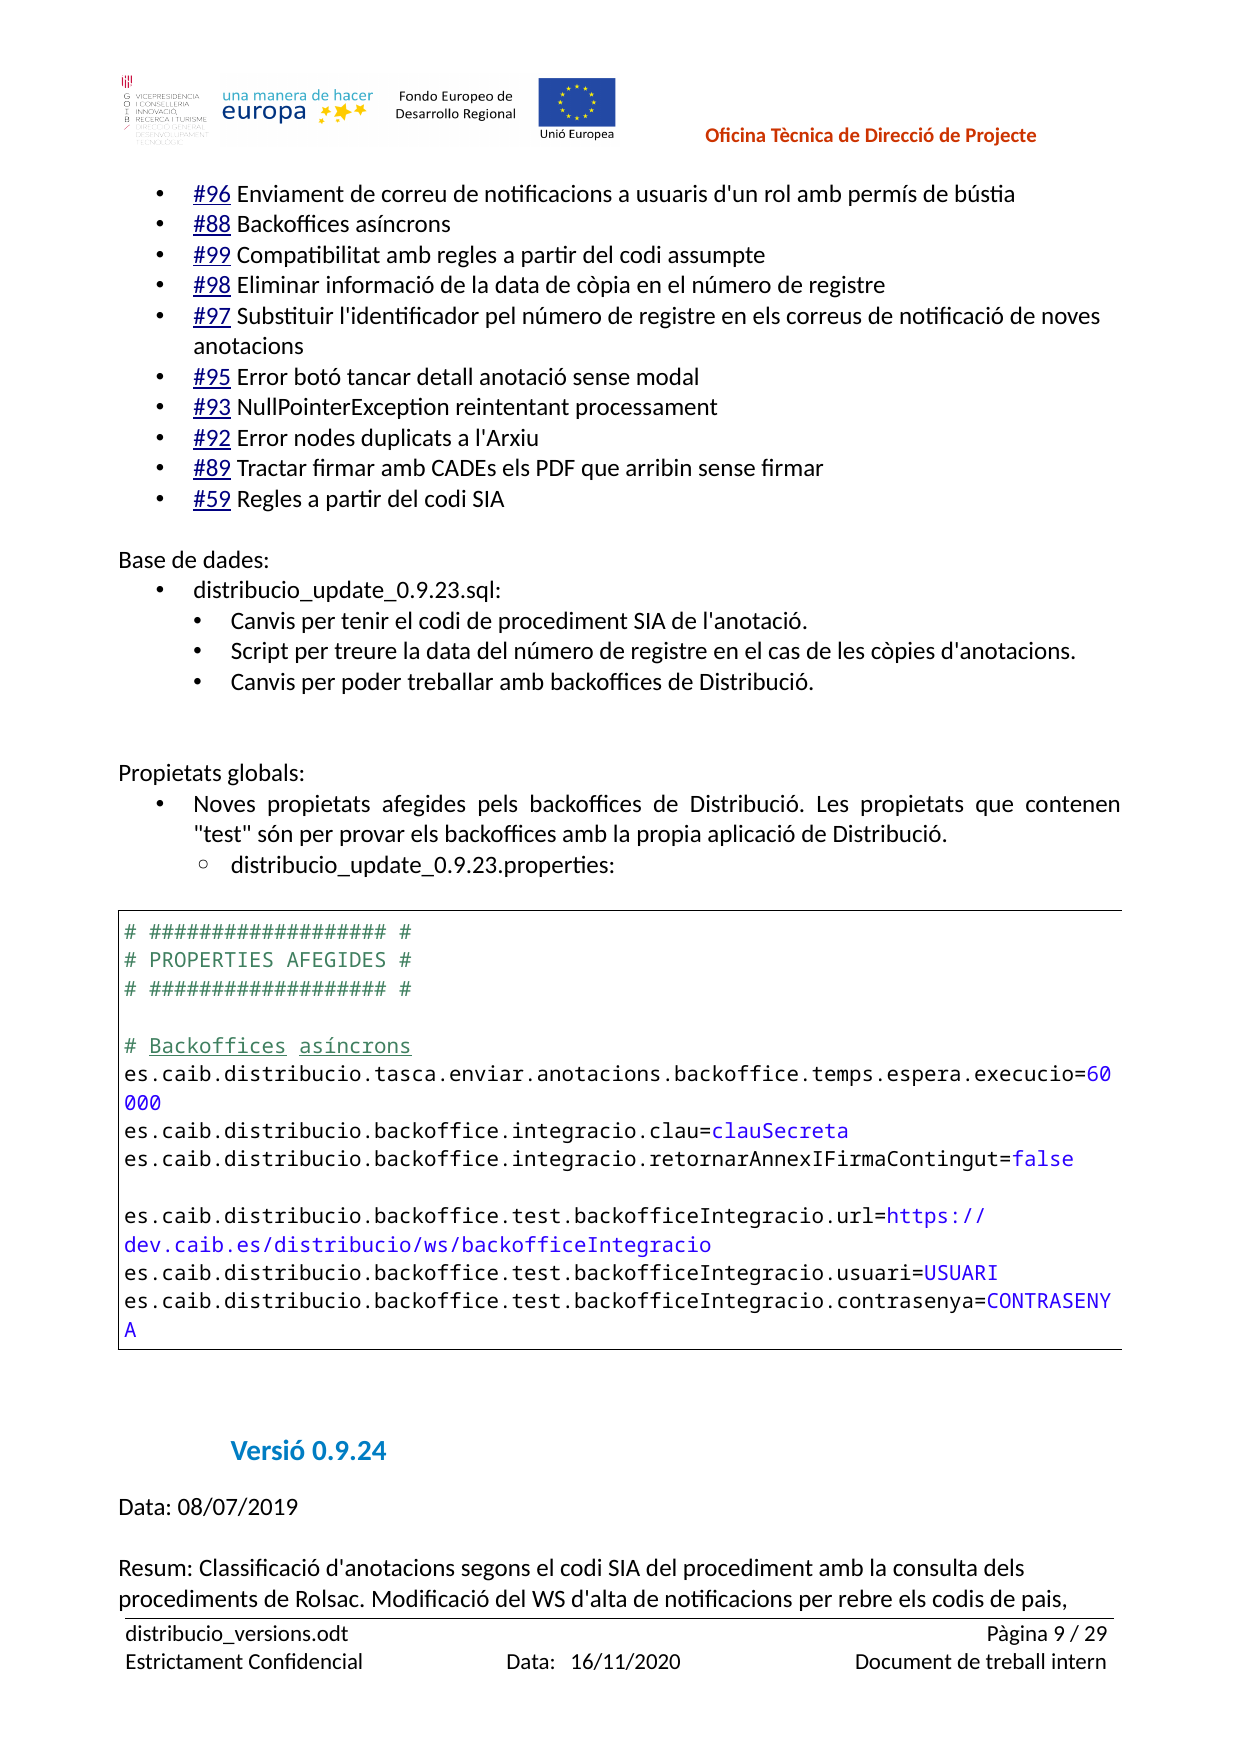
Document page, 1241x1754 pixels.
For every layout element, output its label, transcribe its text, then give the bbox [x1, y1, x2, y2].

subtitle Versió 0.9.24 [153, 1432, 1122, 1468]
list #88 Backoffices asíncrons [156, 208, 1122, 239]
list #96 Enviament de correu de notificacions a usuaris d'un rol amb permís de bústia [156, 178, 1122, 208]
text Propietats globals: [118, 758, 1122, 788]
text Resum: Classificació d'anotacions segons el codi SIA del procediment amb la consulta dels procediments de Rolsac. Modificació del WS d'alta de notificacions per rebre els codis de pais, [118, 1552, 1122, 1613]
list Canvis per poder treballar amb backoffices de Distribució. [193, 666, 1122, 697]
list Noves propietats afegides pels backoffices de Distribució. Les propietats que contenen "test" són per provar els backoffices amb la propia aplicació de Distribució. [156, 788, 1122, 849]
table_header # ################### # # PROPERTIES AFEGIDES # # ################### # # Backoffices asíncrons es.caib.distribucio.tasca.enviar.anotacions.backoffice.temps.espera.execucio=60000 es.caib.distribucio.backoffice.integracio.clau=clauSecreta es.caib.distribucio.backoffice.integracio.retornarAnnexIFirmaContingut=false es.caib.distribucio.backoffice.test.backofficeIntegracio.url=https://dev.caib.es/distribucio/ws/backofficeIntegracio es.caib.distribucio.backoffice.test.backofficeIntegracio.usuari=USUARI es.caib.distribucio.backoffice.test.backofficeIntegracio.contrasenya=CONTRASENYA [119, 911, 1122, 1349]
list distribucio_update_0.9.23.properties: [193, 849, 1122, 880]
list #95 Error botó tancar detall anotació sense modal [156, 361, 1122, 391]
list #89 Tractar firmar amb CADEs els PDF que arribin sense firmar [156, 452, 1122, 483]
list #97 Substituir l'identificador pel número de registre en els correus de notificació de noves anotacions [156, 300, 1122, 361]
picture [219, 73, 621, 147]
list distribucio_update_0.9.23.sql: [156, 574, 1122, 605]
list Script per treure la data del número de registre en el cas de les còpies d'anotacions. [193, 636, 1122, 666]
list #99 Compatibilitat amb regles a partir del codi assumpte [156, 239, 1122, 269]
picture [118, 73, 213, 147]
list #92 Error nodes duplicats a l'Arxiu [156, 422, 1122, 452]
list #59 Regles a partir del codi SIA [156, 483, 1122, 513]
list #93 NullPointerException reintentant processament [156, 391, 1122, 422]
text Data: 08/07/2019 [118, 1491, 1122, 1522]
list Canvis per tenir el codi de procediment SIA de l'anotació. [193, 605, 1122, 636]
text Base de dades: [118, 544, 1122, 574]
list #98 Eliminar informació de la data de còpia en el número de registre [156, 269, 1122, 300]
